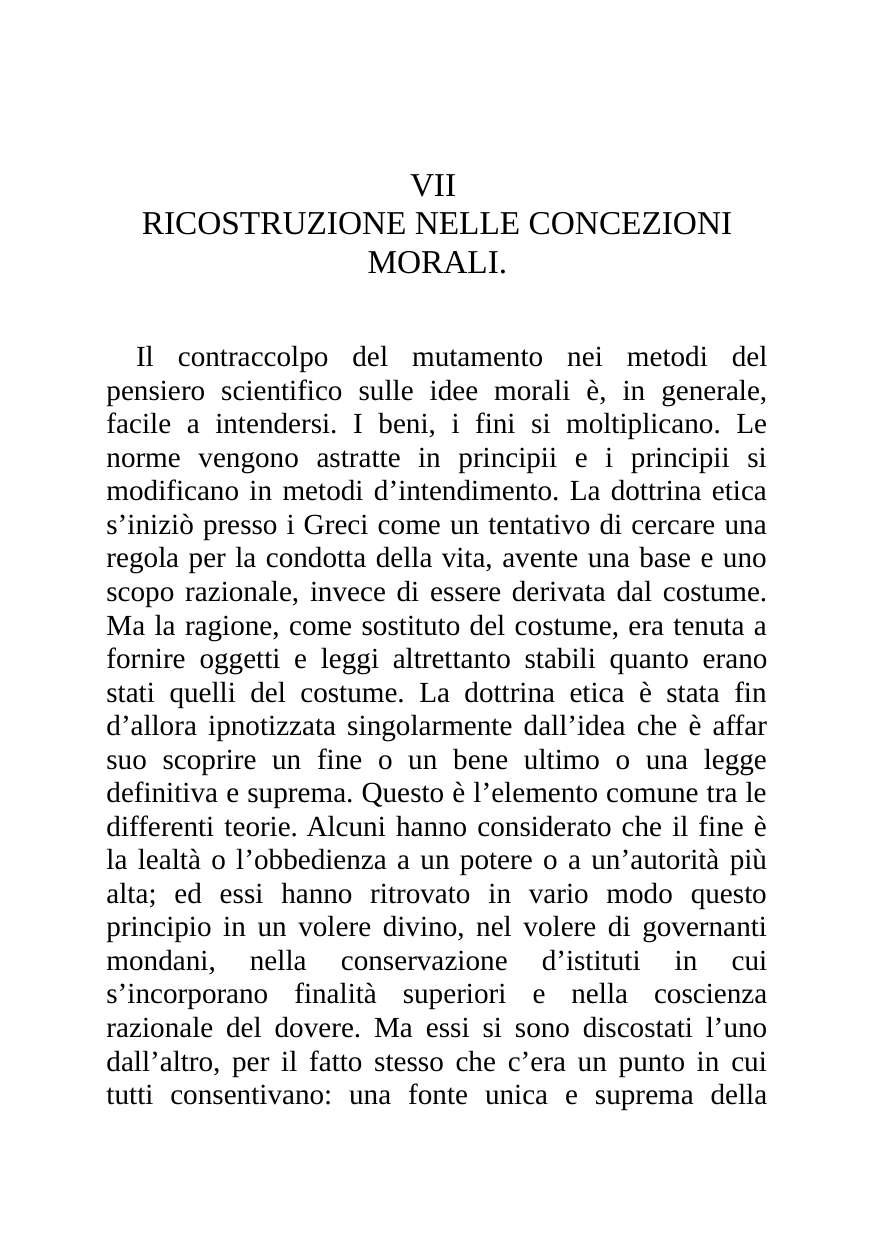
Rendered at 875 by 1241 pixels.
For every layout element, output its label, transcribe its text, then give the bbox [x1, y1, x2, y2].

text Il contraccolpo del mutamento nei metodi del pensiero scientifico sulle idee morali è, in generale, facile a intendersi. I beni, i fini si moltiplicano. Le norme vengono astratte in principii e i principii si modificano in metodi d’intendimento. La dottrina etica s’iniziò presso i Greci come un tentativo di cercare una regola per la condotta della vita, avente una base e uno scopo razionale, invece di essere derivata dal costume. Ma la ragione, come sostituto del costume, era tenuta a fornire oggetti e leggi altrettanto stabili quanto erano stati quelli del costume. La dottrina etica è stata fin d’allora ipnotizzata singolarmente dall’idea che è affar suo scoprire un fine o un bene ultimo o una legge definitiva e suprema. Questo è l’elemento comune tra le differenti teorie. Alcuni hanno considerato che il fine è la lealtà o l’obbedienza a un potere o a un’autorità più alta; ed essi hanno ritrovato in vario modo questo principio in un volere divino, nel volere di governanti mondani, nella conservazione d’istituti in cui s’incorporano finalità superiori e nella coscienza razionale del dovere. Ma essi si sono discostati l’uno dall’altro, per il fatto stesso che c’era un punto in cui tutti consentivano: una fonte unica e suprema della [106, 339, 768, 1111]
subtitle VII Ricostruzione nelle concezioni morali. [106, 165, 768, 280]
